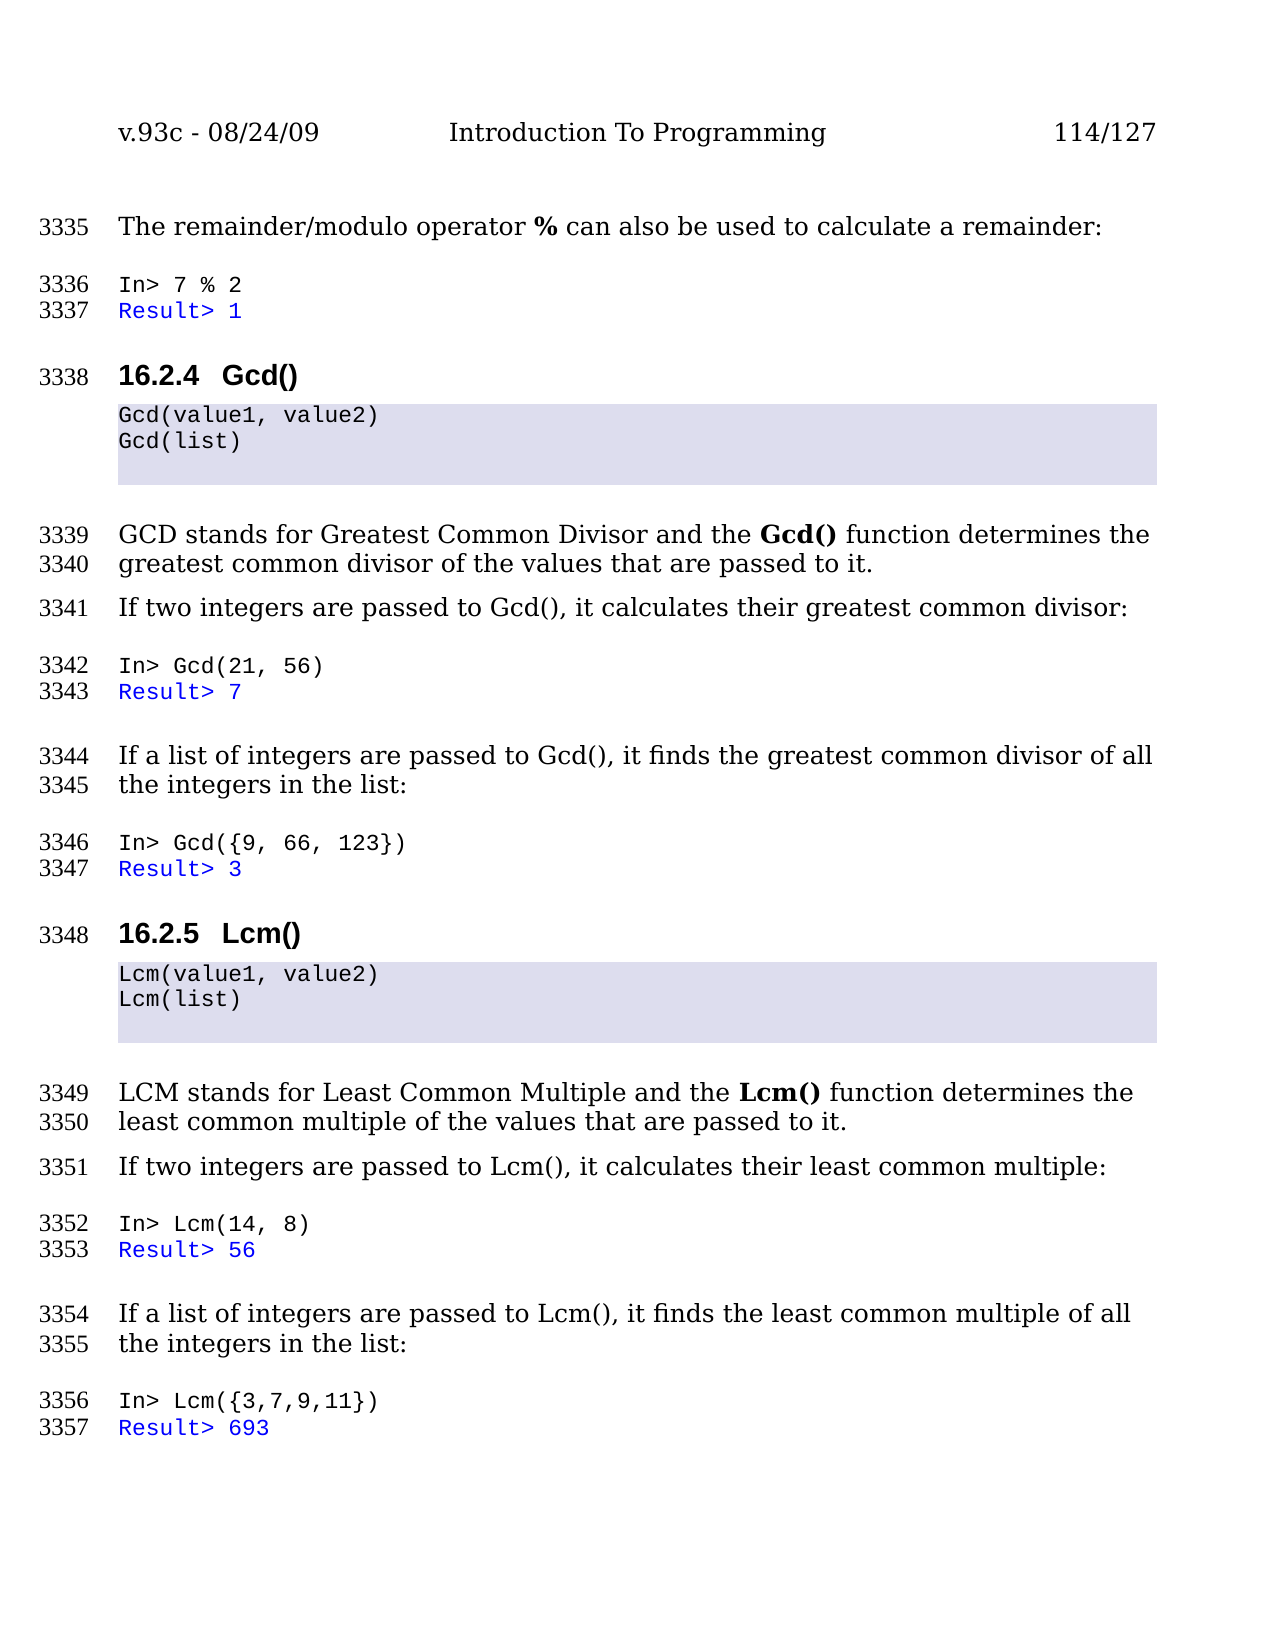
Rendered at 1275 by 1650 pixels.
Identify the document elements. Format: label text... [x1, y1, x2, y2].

text In> Gcd({9, 66, 123}) [118, 831, 1157, 857]
text In> 7 % 2 [118, 273, 1157, 299]
text Result> 3 [118, 857, 1157, 883]
text If a list of integers are passed to Gcd(), it finds the greatest common divisor of all the integers in the list: [118, 741, 1157, 799]
text LCM stands for Least Common Multiple and the Lcm() function determines the least common multiple of the values that are passed to it. [118, 1078, 1157, 1137]
subtitle Lcm() [118, 916, 1157, 950]
subtitle Gcd() [118, 358, 1157, 391]
text In> Lcm(14, 8) [118, 1213, 1157, 1239]
text If two integers are passed to Gcd(), it calculates their greatest common divisor: [118, 593, 1157, 622]
text If a list of integers are passed to Lcm(), it finds the least common multiple of all the integers in the list: [118, 1299, 1157, 1358]
text In> Gcd(21, 56) [118, 654, 1157, 680]
table_header Gcd(value1, value2) Gcd(list) [118, 404, 1157, 485]
text GCD stands for Greatest Common Divisor and the Gcd() function determines the greatest common divisor of the values that are passed to it. [118, 520, 1157, 578]
text In> Lcm({3,7,9,11}) [118, 1390, 1157, 1416]
text If two integers are passed to Lcm(), it calculates their least common multiple: [118, 1152, 1157, 1181]
table_header Lcm(value1, value2) Lcm(list) [118, 962, 1157, 1043]
text Result> 693 [118, 1416, 1157, 1442]
text The remainder/modulo operator % can also be used to calculate a remainder: [118, 212, 1157, 241]
text Result> 1 [118, 299, 1157, 325]
text Result> 56 [118, 1239, 1157, 1265]
text Result> 7 [118, 680, 1157, 706]
